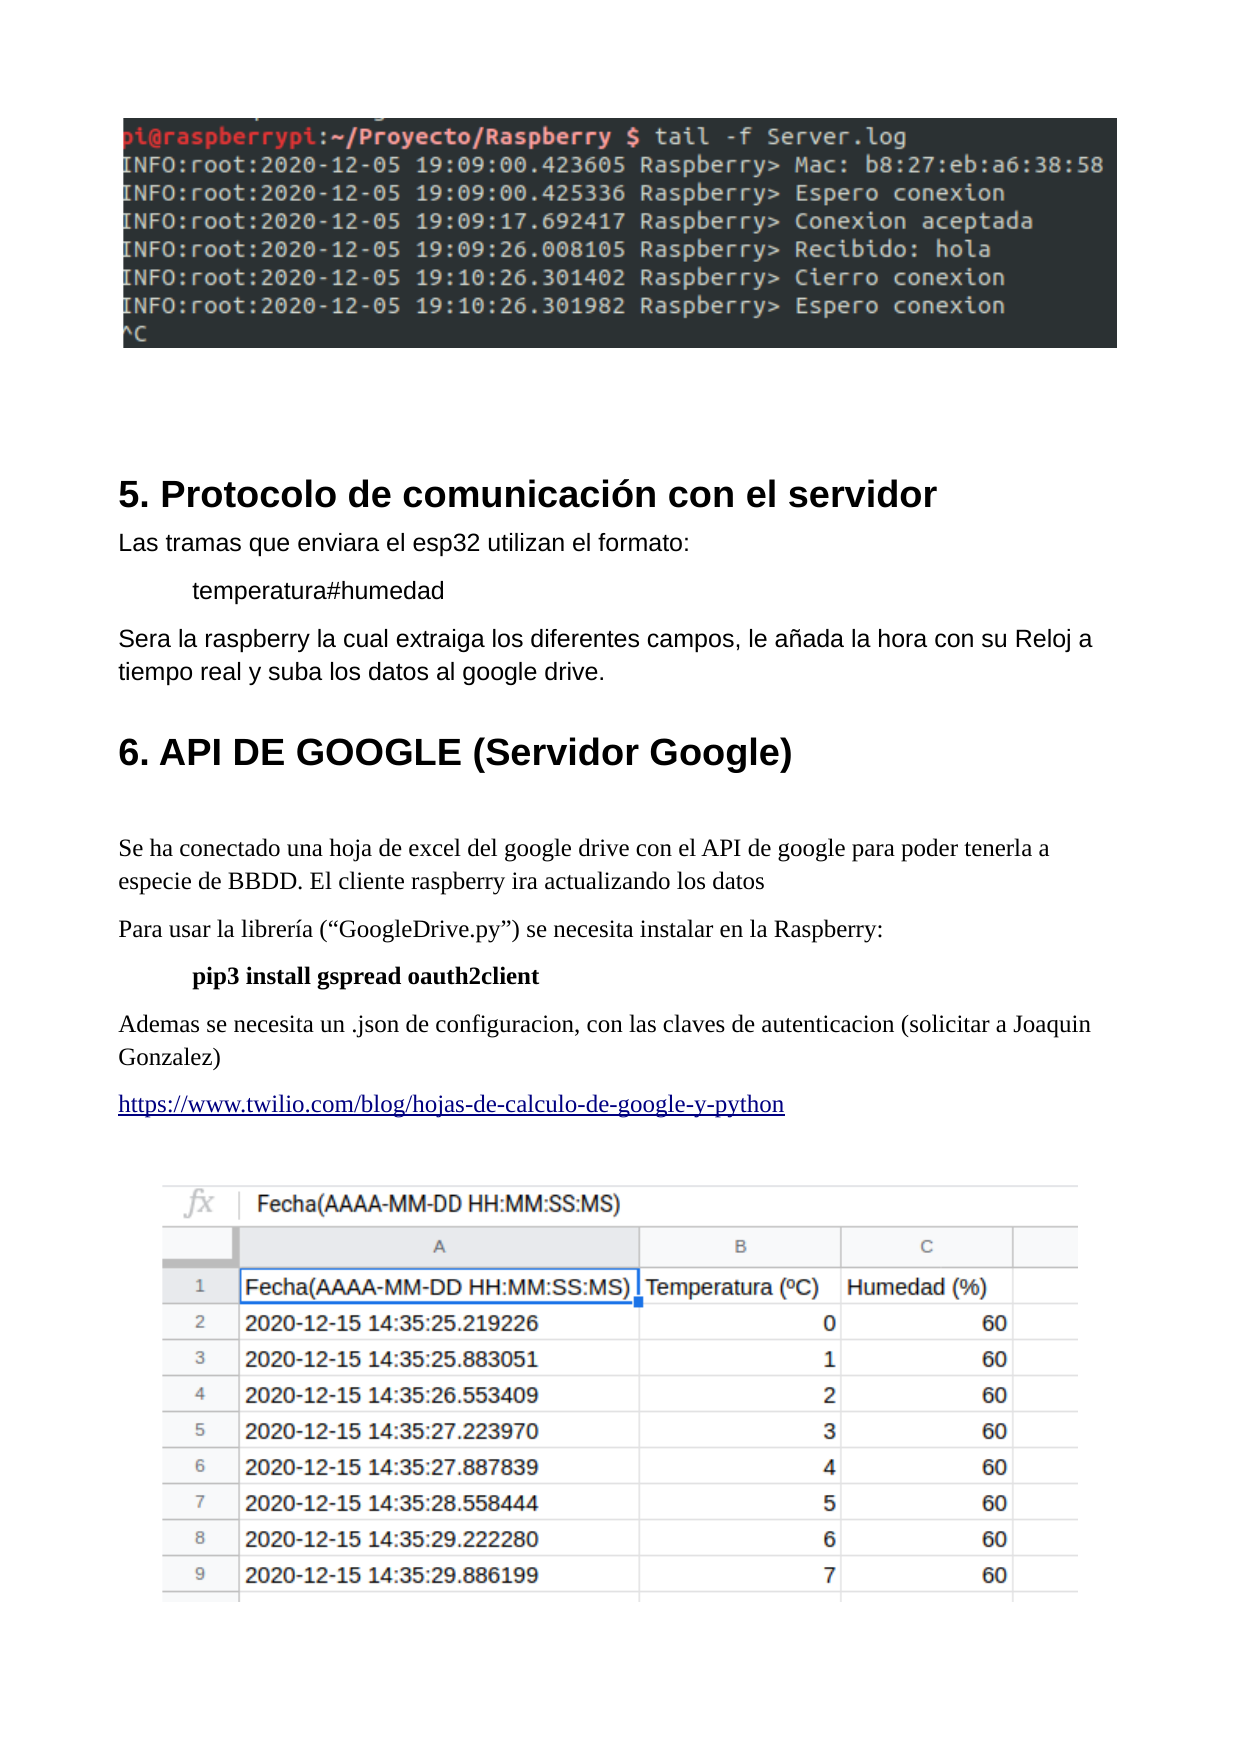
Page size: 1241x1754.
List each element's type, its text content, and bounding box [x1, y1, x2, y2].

text pip3 install gspread oauth2client [118, 961, 1122, 990]
picture [162, 1184, 1078, 1602]
text Ademas se necesita un .json de configuracion, con las claves de autenticacion (solicitar a Joaquin Gonzalez) [118, 1009, 1122, 1071]
text Las tramas que enviara el esp32 utilizan el formato: [118, 528, 1122, 557]
text Para usar la librería (“GoogleDrive.py”) se necesita instalar en la Raspberry: [118, 914, 1122, 942]
text temperatura#humedad [118, 576, 1122, 605]
text Sera la raspberry la cual extraiga los diferentes campos, le añada la hora con su Reloj a tiempo real y suba los datos al google drive. [118, 624, 1122, 685]
subtitle 6. API DE GOOGLE (Servidor Google) [118, 729, 1122, 773]
picture [123, 118, 1117, 348]
subtitle 5. Protocolo de comunicación con el servidor [118, 472, 1122, 516]
text https://www.twilio.com/blog/hojas-de-calculo-de-google-y-python [118, 1089, 1122, 1118]
text Se ha conectado una hoja de excel del google drive con el API de google para poder tenerla a especie de BBDD. El cliente raspberry ira actualizando los datos [118, 833, 1122, 895]
